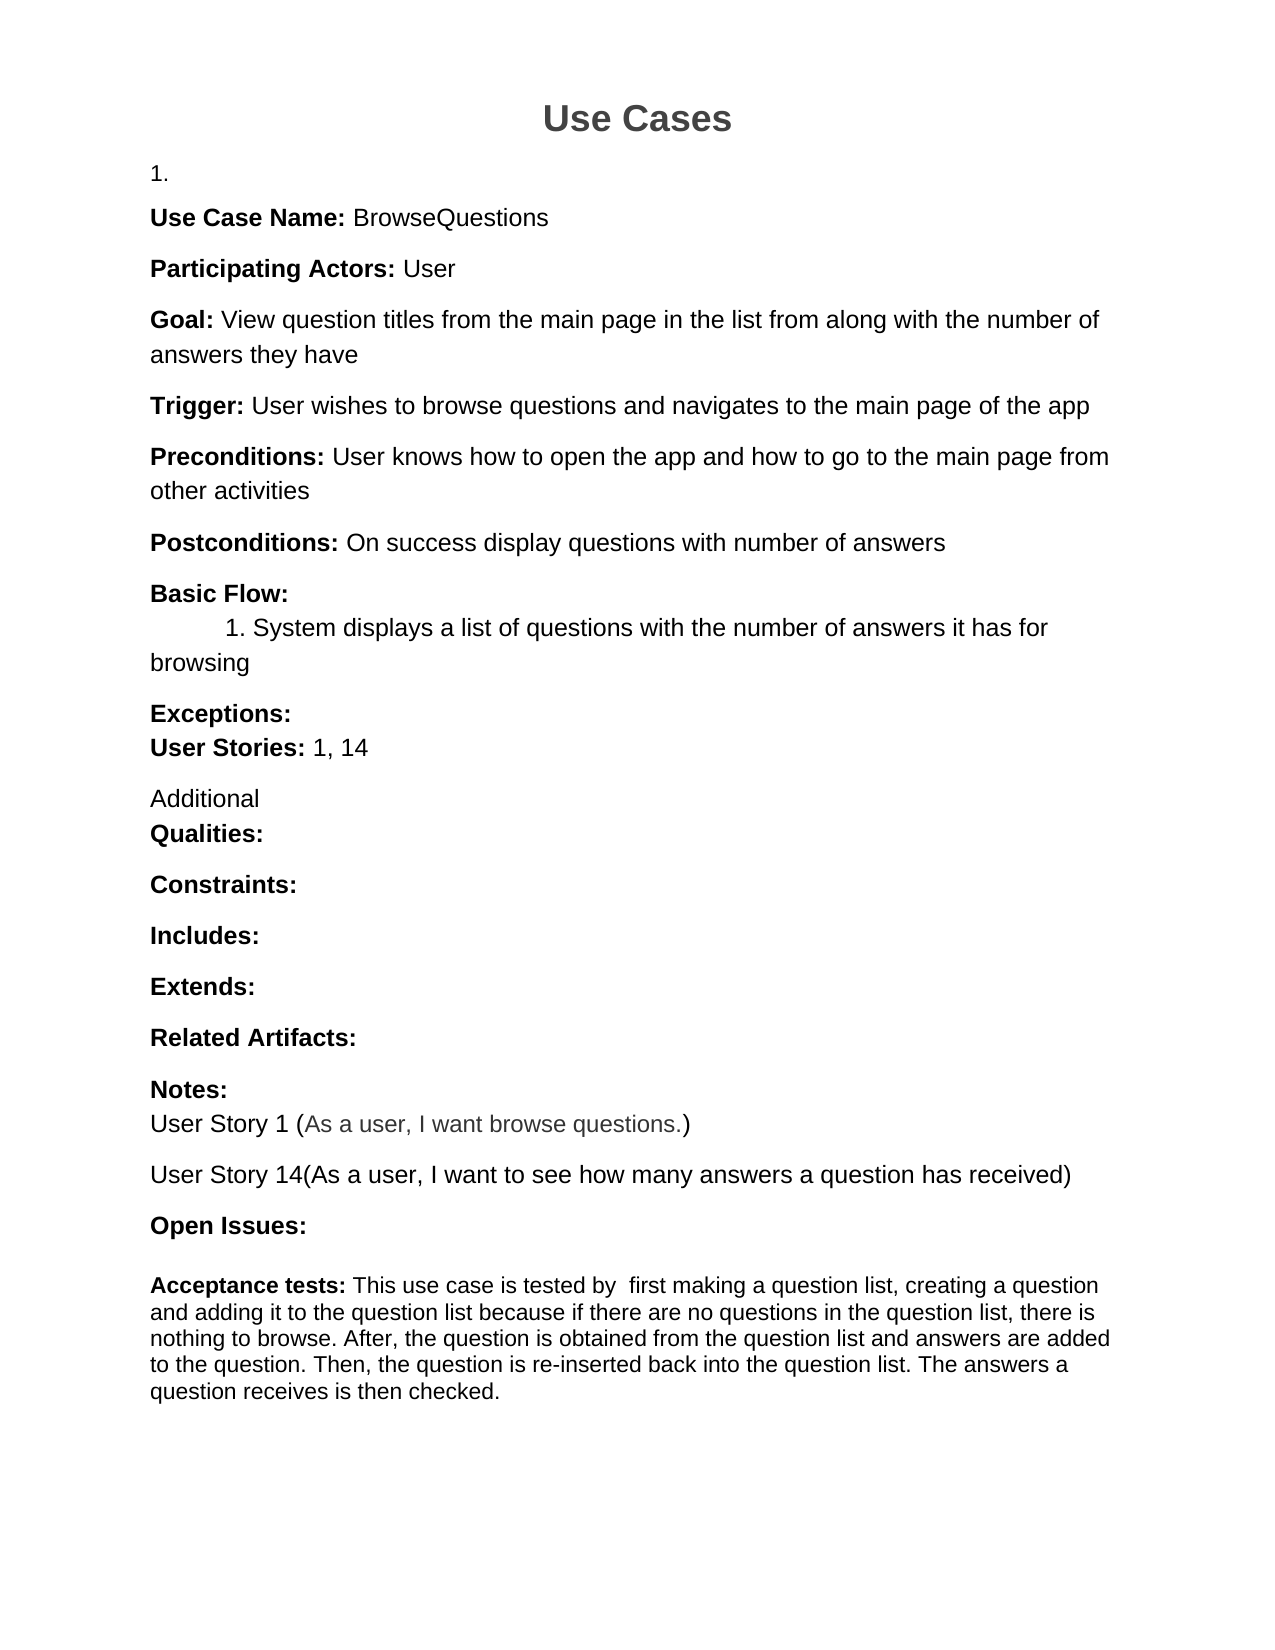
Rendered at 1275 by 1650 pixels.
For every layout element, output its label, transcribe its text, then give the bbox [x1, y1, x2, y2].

text Exceptions: User Stories: 1, 14 [150, 699, 1125, 762]
text 1. [150, 160, 1125, 186]
text Participating Actors: User [150, 254, 1125, 283]
text Open Issues: [150, 1211, 1125, 1240]
text Basic Flow: 1. System displays a list of questions with the number of answers it has for browsing [150, 579, 1125, 676]
text Trigger: User wishes to browse questions and navigates to the main page of the app [150, 391, 1125, 419]
text Use Case Name: BrowseQuestions [150, 203, 1125, 232]
text Includes: [150, 921, 1125, 950]
text Postconditions: On success display questions with number of answers [150, 527, 1125, 556]
text Related Artifacts: [150, 1023, 1125, 1052]
text Notes: User Story 1 (As a user, I want browse questions.) [150, 1074, 1125, 1138]
text Additional Qualities: [150, 784, 1125, 848]
text Use Cases [150, 96, 1125, 139]
text Goal: View question titles from the main page in the list from along with the number of answers they have [150, 305, 1125, 368]
text User Story 14(As a user, I want to see how many answers a question has received) [150, 1160, 1125, 1189]
text Constraints: [150, 870, 1125, 899]
text Extends: [150, 972, 1125, 1001]
text Acceptance tests: This use case is tested by first making a question list, creating a question and adding it to the question list because if there are no questions in the question list, there is nothing to browse. After, the question is obtained from the question list and answers are added to the question. Then, the question is re-inserted back into the question list. The answers a question receives is then checked. [150, 1272, 1125, 1404]
text Preconditions: User knows how to open the app and how to go to the main page from other activities [150, 442, 1125, 505]
